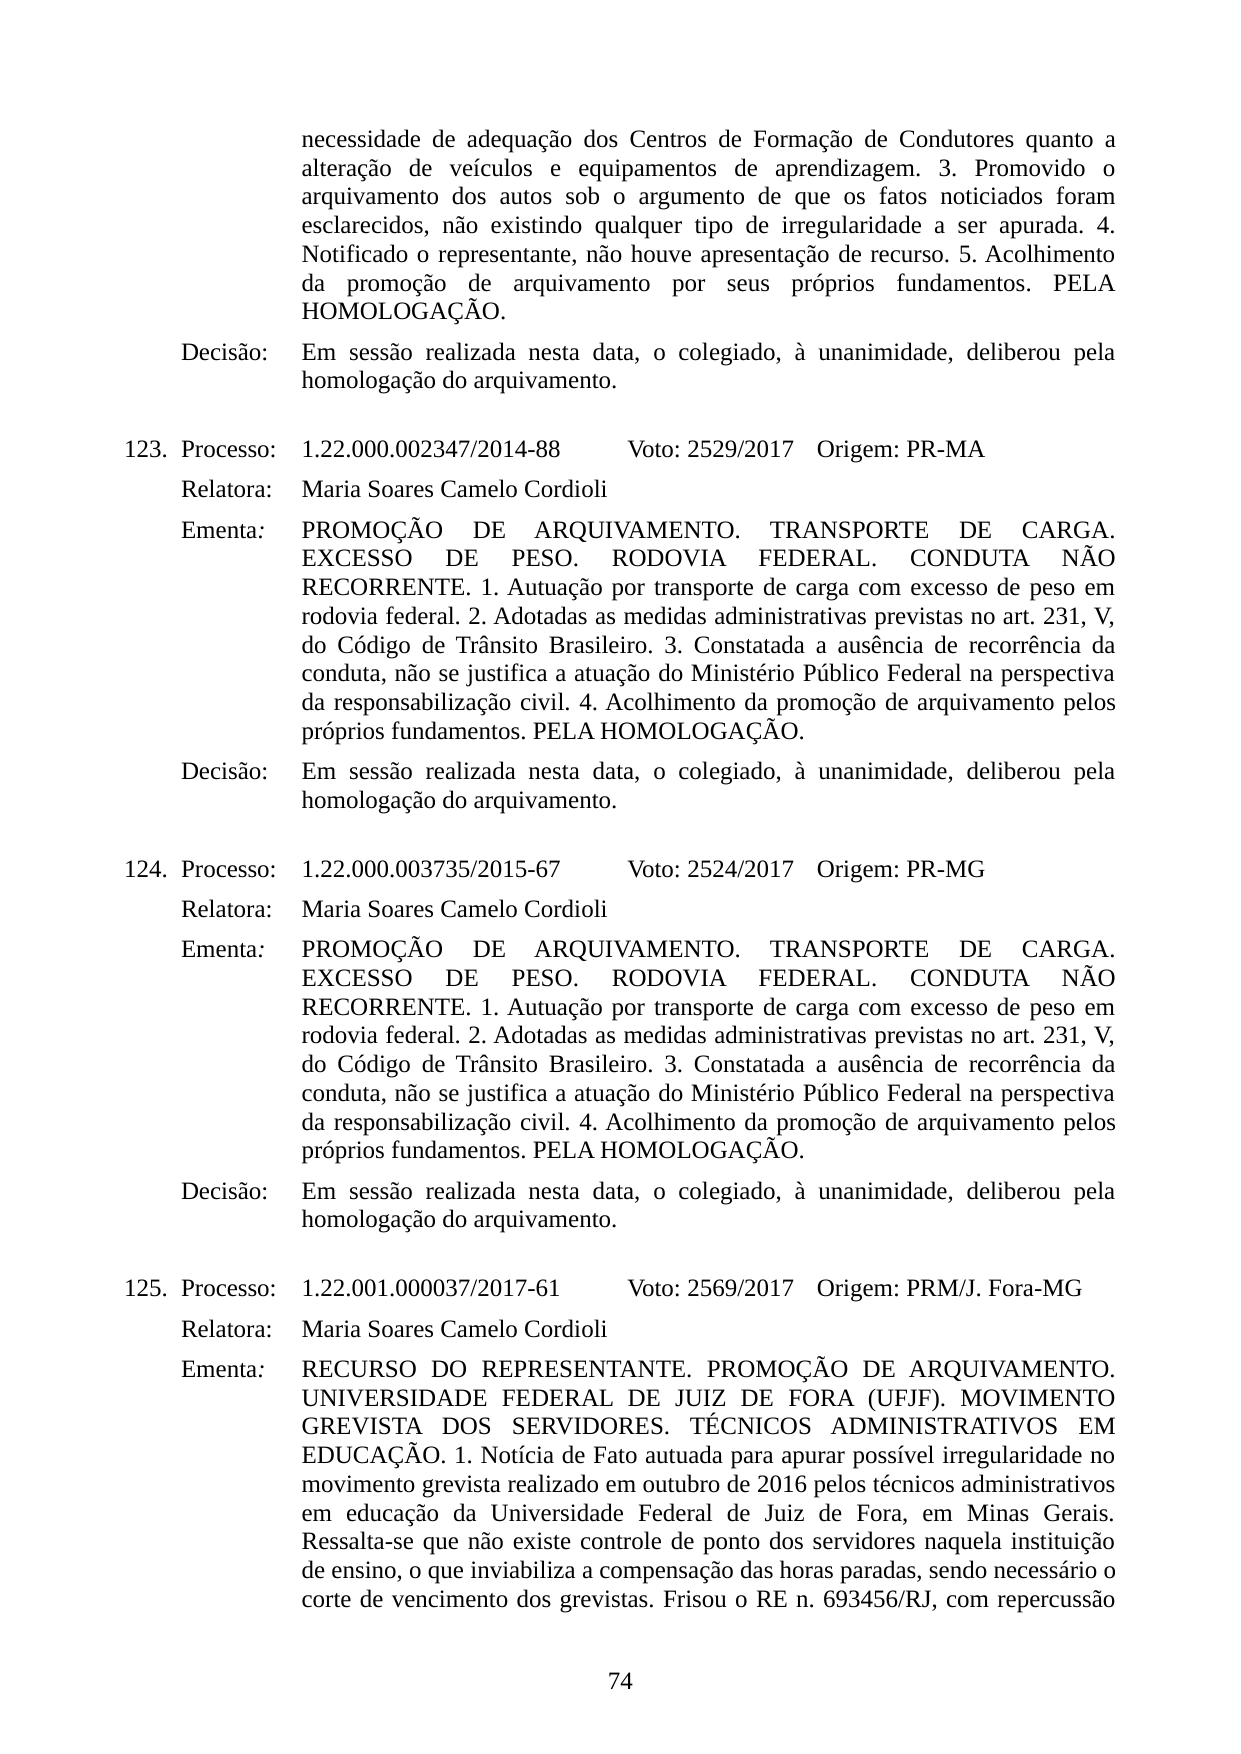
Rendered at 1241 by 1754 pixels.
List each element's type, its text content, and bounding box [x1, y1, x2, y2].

table_cell RECURSO DO REPRESENTANTE. PROMOÇÃO DE ARQUIVAMENTO. UNIVERSIDADE FEDERAL DE JUIZ DE FORA (UFJF). MOVIMENTO GREVISTA DOS SERVIDORES. TÉCNICOS ADMINISTRATIVOS EM EDUCAÇÃO. 1. Notícia de Fato autuada para apurar possível irregularidade no movimento grevista realizado em outubro de 2016 pelos técnicos administrativos em educação da Universidade Federal de Juiz de Fora, em Minas Gerais. Ressalta-se que não existe controle de ponto dos servidores naquela instituição de ensino, o que inviabiliza a compensação das horas paradas, sendo necessário o corte de vencimento dos grevistas. Frisou o RE n. 693456/RJ, com repercussão [296, 1348, 1122, 1618]
table_header 124. [118, 848, 175, 888]
table_cell [118, 1348, 175, 1618]
table_header Voto: 2524/2017 [621, 848, 811, 888]
table_cell [118, 118, 175, 331]
table_cell PROMOÇÃO DE ARQUIVAMENTO. TRANSPORTE DE CARGA. EXCESSO DE PESO. RODOVIA FEDERAL. CONDUTA NÃO RECORRENTE. 1. Autuação por transporte de carga com excesso de peso em rodovia federal. 2. Adotadas as medidas administrativas previstas no art. 231, V, do Código de Trânsito Brasileiro. 3. Constatada a ausência de recorrência da conduta, não se justifica a atuação do Ministério Público Federal na perspectiva da responsabilização civil. 4. Acolhimento da promoção de arquivamento pelos próprios fundamentos. PELA HOMOLOGAÇÃO. [296, 509, 1122, 750]
table_cell [118, 1308, 175, 1348]
table_header 1.22.000.002347/2014-88 [296, 429, 621, 469]
table_cell Maria Soares Camelo Cordioli [296, 1308, 1122, 1348]
table_header Origem: PR-MG [811, 848, 1122, 888]
table_header Origem: PRM/J. Fora-MG [811, 1268, 1122, 1308]
table_header Processo: [175, 1268, 296, 1308]
table_cell Relatora: [175, 1308, 296, 1348]
table_cell [118, 331, 175, 400]
table_cell [118, 929, 175, 1170]
table_cell Relatora: [175, 888, 296, 928]
table_cell necessidade de adequação dos Centros de Formação de Condutores quanto a alteração de veículos e equipamentos de aprendizagem. 3. Promovido o arquivamento dos autos sob o argumento de que os fatos noticiados foram esclarecidos, não existindo qualquer tipo de irregularidade a ser apurada. 4. Notificado o representante, não houve apresentação de recurso. 5. Acolhimento da promoção de arquivamento por seus próprios fundamentos. PELA HOMOLOGAÇÃO. [296, 118, 1122, 331]
table_cell Ementa: [175, 929, 296, 1170]
table_header 125. [118, 1268, 175, 1308]
table_header Processo: [175, 429, 296, 469]
table_cell Em sessão realizada nesta data, o colegiado, à unanimidade, deliberou pela homologação do arquivamento. [296, 1170, 1122, 1239]
table_header Voto: 2569/2017 [621, 1268, 811, 1308]
table_header 123. [118, 429, 175, 469]
table_cell [118, 509, 175, 750]
table_header 1.22.001.000037/2017-61 [296, 1268, 621, 1308]
table_cell Maria Soares Camelo Cordioli [296, 469, 1122, 509]
table_cell Decisão: [175, 1170, 296, 1239]
table_cell Ementa: [175, 1348, 296, 1618]
table_header Processo: [175, 848, 296, 888]
table_cell PROMOÇÃO DE ARQUIVAMENTO. TRANSPORTE DE CARGA. EXCESSO DE PESO. RODOVIA FEDERAL. CONDUTA NÃO RECORRENTE. 1. Autuação por transporte de carga com excesso de peso em rodovia federal. 2. Adotadas as medidas administrativas previstas no art. 231, V, do Código de Trânsito Brasileiro. 3. Constatada a ausência de recorrência da conduta, não se justifica a atuação do Ministério Público Federal na perspectiva da responsabilização civil. 4. Acolhimento da promoção de arquivamento pelos próprios fundamentos. PELA HOMOLOGAÇÃO. [296, 929, 1122, 1170]
table_cell [175, 118, 296, 331]
table_header Origem: PR-MA [811, 429, 1122, 469]
table_cell [118, 469, 175, 509]
table_cell Maria Soares Camelo Cordioli [296, 888, 1122, 928]
table_header 1.22.000.003735/2015-67 [296, 848, 621, 888]
table_header Voto: 2529/2017 [621, 429, 811, 469]
table_cell Decisão: [175, 750, 296, 819]
table_cell Decisão: [175, 331, 296, 400]
table_cell Em sessão realizada nesta data, o colegiado, à unanimidade, deliberou pela homologação do arquivamento. [296, 331, 1122, 400]
table_cell [118, 750, 175, 819]
table_cell [118, 1170, 175, 1239]
table_cell Relatora: [175, 469, 296, 509]
table_cell Ementa: [175, 509, 296, 750]
table_cell [118, 888, 175, 928]
table_cell Em sessão realizada nesta data, o colegiado, à unanimidade, deliberou pela homologação do arquivamento. [296, 750, 1122, 819]
